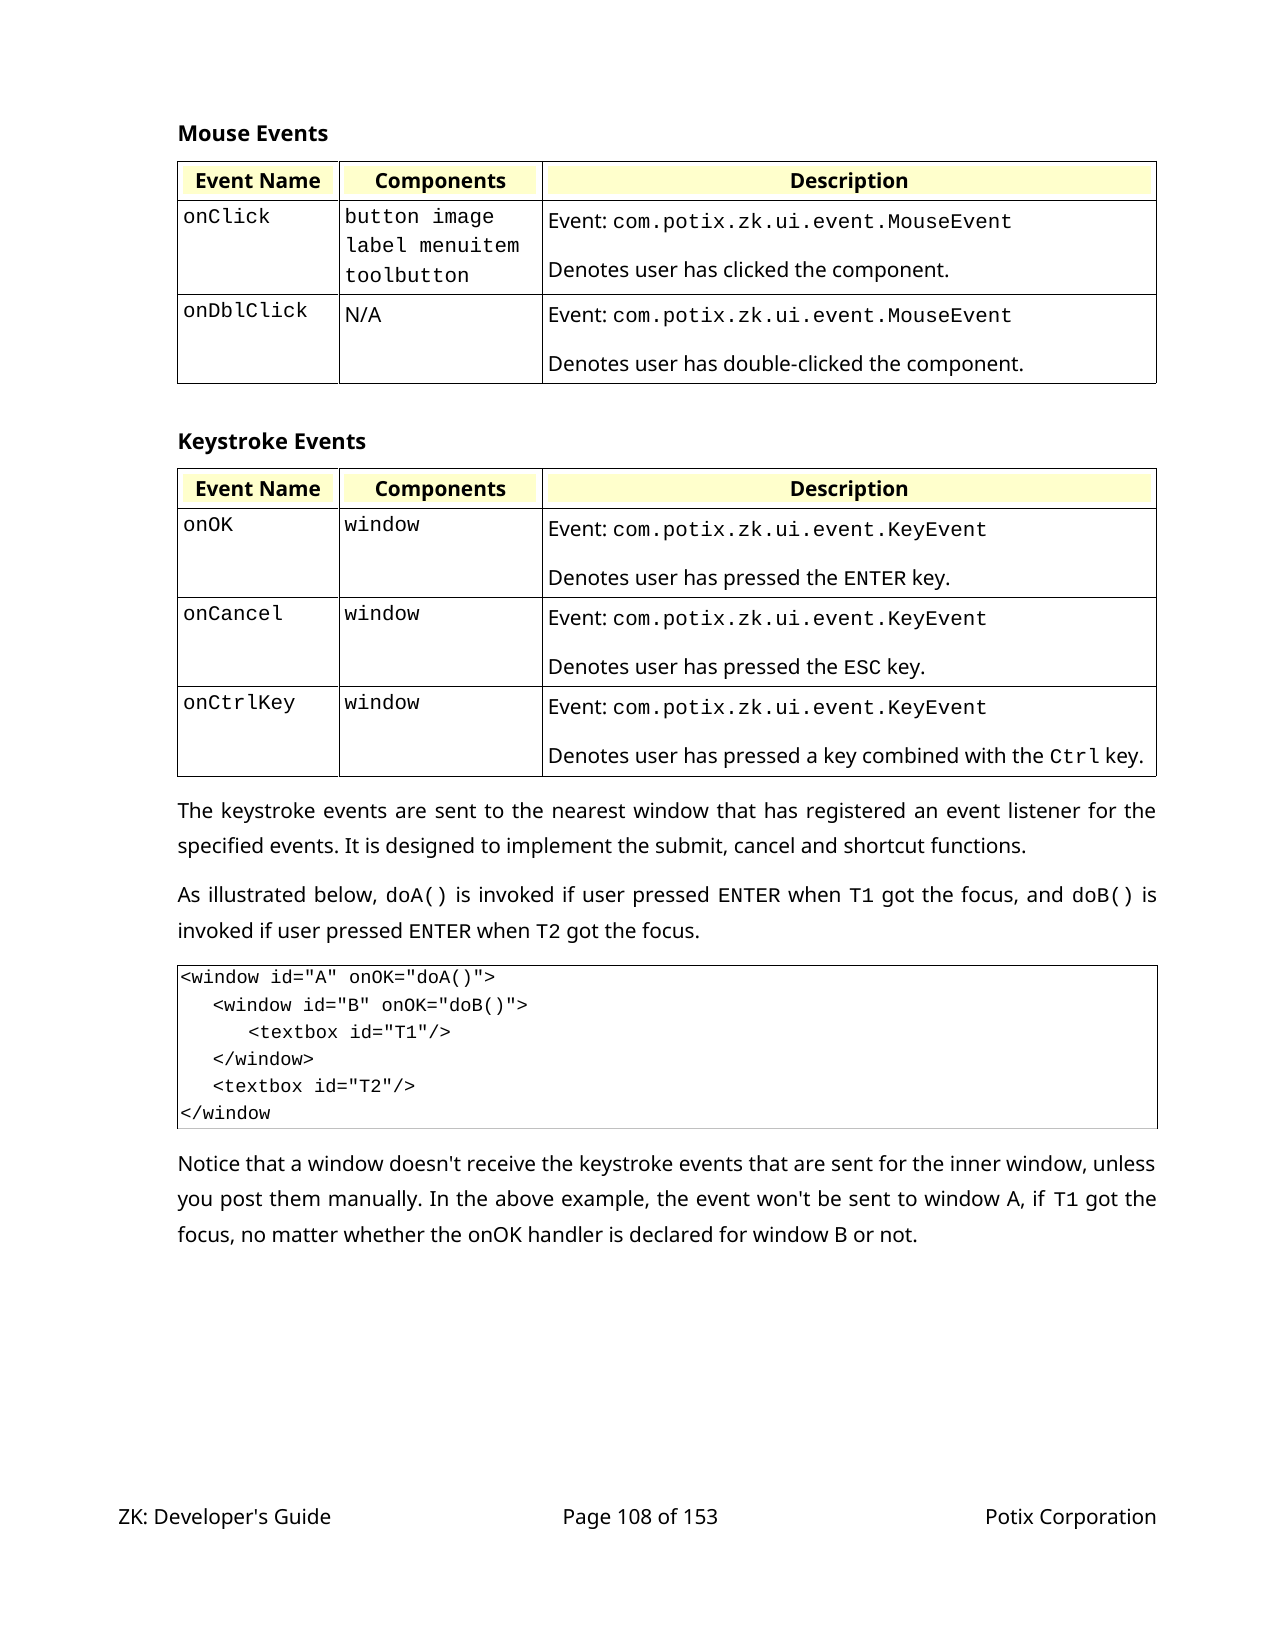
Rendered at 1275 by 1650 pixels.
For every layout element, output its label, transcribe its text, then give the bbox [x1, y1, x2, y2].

text <textbox id="T2"/> [178, 1074, 1157, 1098]
table_cell window [340, 509, 542, 597]
table_header Components [340, 469, 542, 508]
table_cell onClick [178, 201, 338, 294]
table_cell onOK [178, 509, 338, 597]
table_cell window [340, 598, 542, 686]
text <window id="A" onOK="doA()"> [178, 966, 1157, 989]
subtitle Mouse Events [177, 118, 1157, 148]
table_header Description [543, 162, 1156, 200]
table_cell Event: com.potix.zk.ui.event.KeyEvent Denotes user has pressed the ENTER key. [543, 509, 1156, 597]
table_cell onCancel [178, 598, 338, 686]
text As illustrated below, doA() is invoked if user pressed ENTER when T1 got the focus, and doB() is invoked if user pressed ENTER when T2 got the focus. [177, 881, 1157, 944]
table_header Event Name [178, 162, 338, 200]
table_header Components [340, 162, 542, 200]
table_cell button image label menuitem toolbutton [340, 201, 542, 294]
subtitle Keystroke Events [177, 426, 1157, 456]
text Notice that a window doesn't receive the keystroke events that are sent for the inner window, unless you post them manually. In the above example, the event won't be sent to window A, if T1 got the focus, no matter whether the onOK handler is declared for window B or not. [177, 1149, 1157, 1248]
table_cell Event: com.potix.zk.ui.event.MouseEvent Denotes user has clicked the component. [543, 201, 1156, 294]
table_cell onDblClick [178, 295, 338, 383]
table_header Description [543, 469, 1156, 508]
table_header Event Name [178, 469, 338, 508]
text <textbox id="T1"/> [178, 1019, 1157, 1044]
table_cell Event: com.potix.zk.ui.event.MouseEvent Denotes user has double-clicked the component. [543, 295, 1156, 383]
table_cell onCtrlKey [178, 687, 338, 776]
table_cell Event: com.potix.zk.ui.event.KeyEvent Denotes user has pressed the ESC key. [543, 598, 1156, 686]
table_cell N/A [340, 295, 542, 383]
table_cell Event: com.potix.zk.ui.event.KeyEvent Denotes user has pressed a key combined with the Ctrl key. [543, 687, 1156, 776]
text <window id="B" onOK="doB()"> [178, 992, 1157, 1017]
text </window> [178, 1047, 1157, 1071]
text The keystroke events are sent to the nearest window that has registered an event listener for the specified events. It is designed to implement the submit, cancel and shortcut functions. [177, 796, 1157, 860]
text </window [178, 1101, 1157, 1128]
table_cell window [340, 687, 542, 776]
